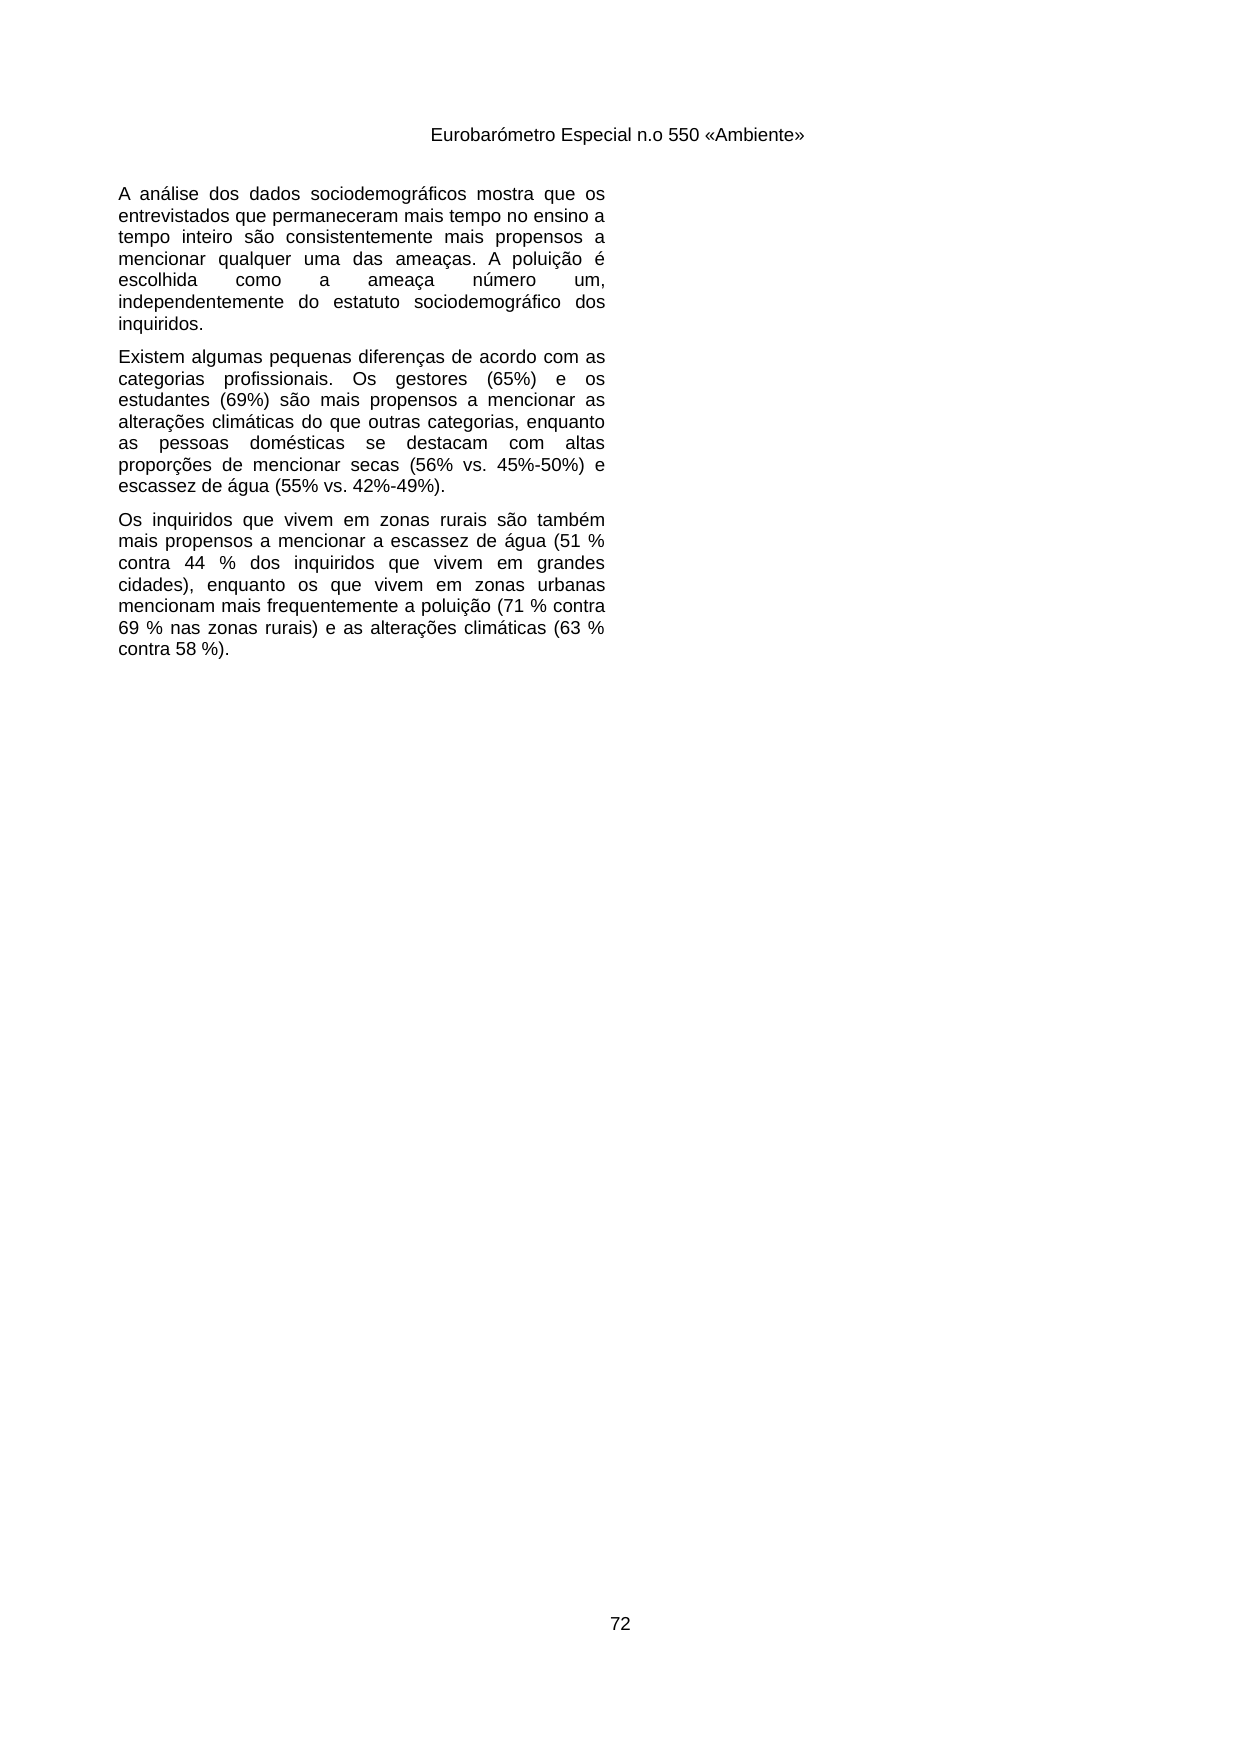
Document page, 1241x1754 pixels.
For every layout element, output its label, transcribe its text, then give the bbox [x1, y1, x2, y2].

text Existem algumas pequenas diferenças de acordo com as categorias profissionais. Os gestores (65%) e os estudantes (69%) são mais propensos a mencionar as alterações climáticas do que outras categorias, enquanto as pessoas domésticas se destacam com altas proporções de mencionar secas (56% vs. 45%-50%) e escassez de água (55% vs. 42%-49%). [118, 346, 605, 497]
text Os inquiridos que vivem em zonas rurais são também mais propensos a mencionar a escassez de água (51 % contra 44 % dos inquiridos que vivem em grandes cidades), enquanto os que vivem em zonas urbanas mencionam mais frequentemente a poluição (71 % contra 69 % nas zonas rurais) e as alterações climáticas (63 % contra 58 %). [118, 509, 605, 659]
text A análise dos dados sociodemográficos mostra que os entrevistados que permaneceram mais tempo no ensino a tempo inteiro são consistentemente mais propensos a mencionar qualquer uma das ameaças. A poluição é escolhida como a ameaça número um, independentemente do estatuto sociodemográfico dos inquiridos. [118, 183, 605, 334]
